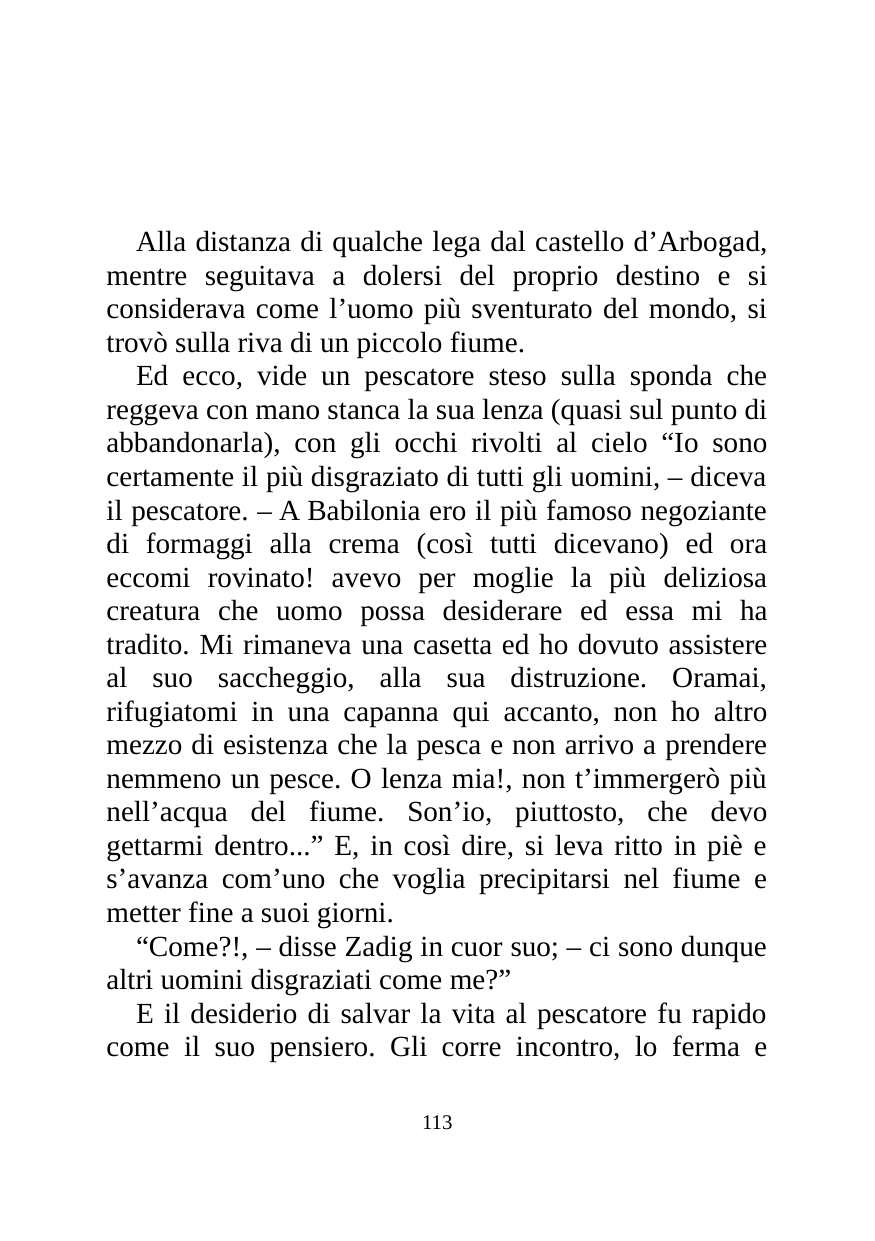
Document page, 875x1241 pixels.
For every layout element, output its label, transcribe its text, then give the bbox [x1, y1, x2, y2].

text Ed ecco, vide un pescatore steso sulla sponda che reggeva con mano stanca la sua lenza (quasi sul punto di abbandonarla), con gli occhi rivolti al cielo “Io sono certamente il più disgraziato di tutti gli uomini, – diceva il pescatore. – A Babilonia ero il più famoso negoziante di formaggi alla crema (così tutti dicevano) ed ora eccomi rovinato! avevo per moglie la più deliziosa creatura che uomo possa desiderare ed essa mi ha tradito. Mi rimaneva una casetta ed ho dovuto assistere al suo saccheggio, alla sua distruzione. Oramai, rifugiatomi in una capanna qui accanto, non ho altro mezzo di esistenza che la pesca e non arrivo a prendere nemmeno un pesce. O lenza mia!, non t’immergerò più nell’acqua del fiume. Son’io, piuttosto, che devo gettarmi dentro...” E, in così dire, si leva ritto in piè e s’avanza com’uno che voglia precipitarsi nel fiume e metter fine a suoi giorni. [106, 358, 768, 929]
text E il desiderio di salvar la vita al pescatore fu rapido come il suo pensiero. Gli corre incontro, lo ferma e [106, 996, 768, 1063]
text Alla distanza di qualche lega dal castello d’Arbogad, mentre seguitava a dolersi del proprio destino e si considerava come l’uomo più sventurato del mondo, si trovò sulla riva di un piccolo fiume. [106, 224, 768, 358]
text “Come?!, – disse Zadig in cuor suo; – ci sono dunque altri uomini disgraziati come me?” [106, 929, 768, 996]
